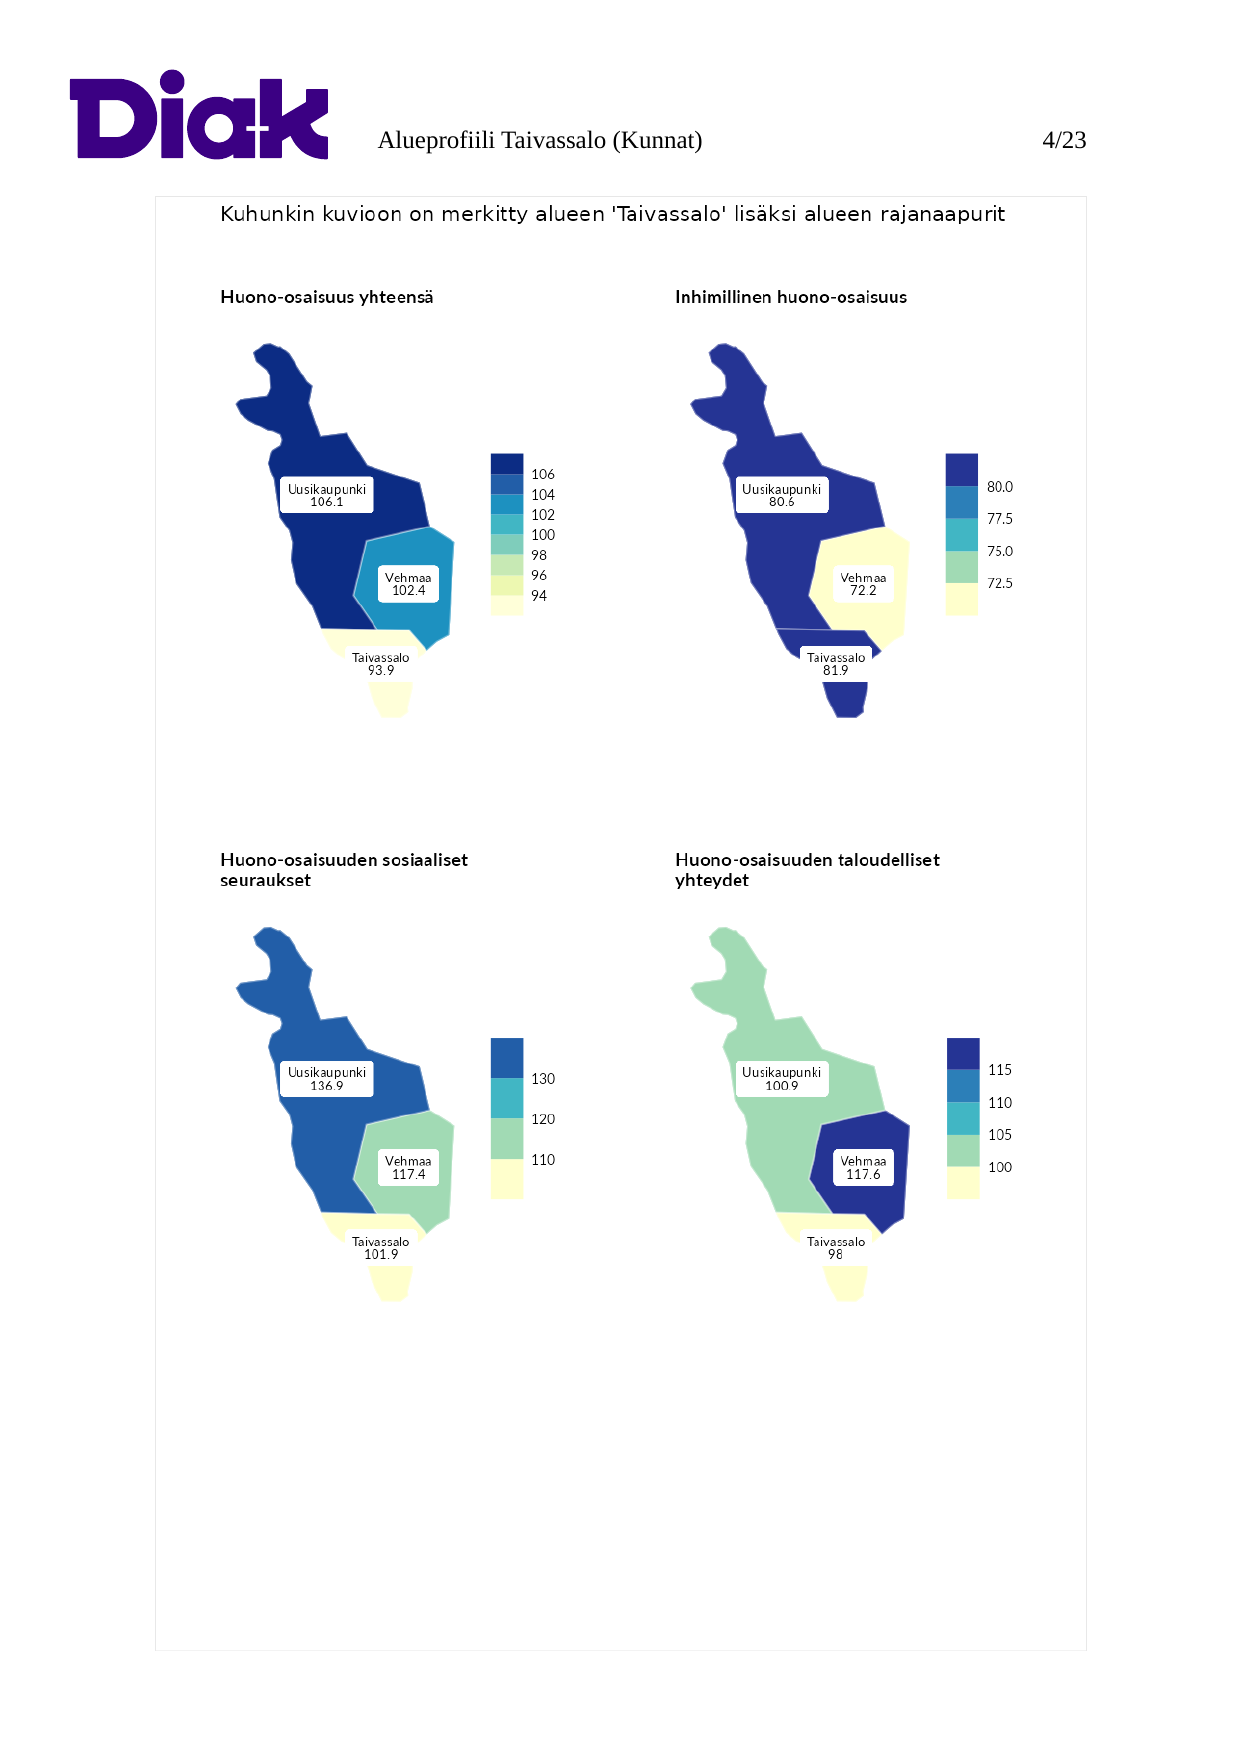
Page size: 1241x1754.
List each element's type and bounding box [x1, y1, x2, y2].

picture [61, 196, 1179, 1651]
